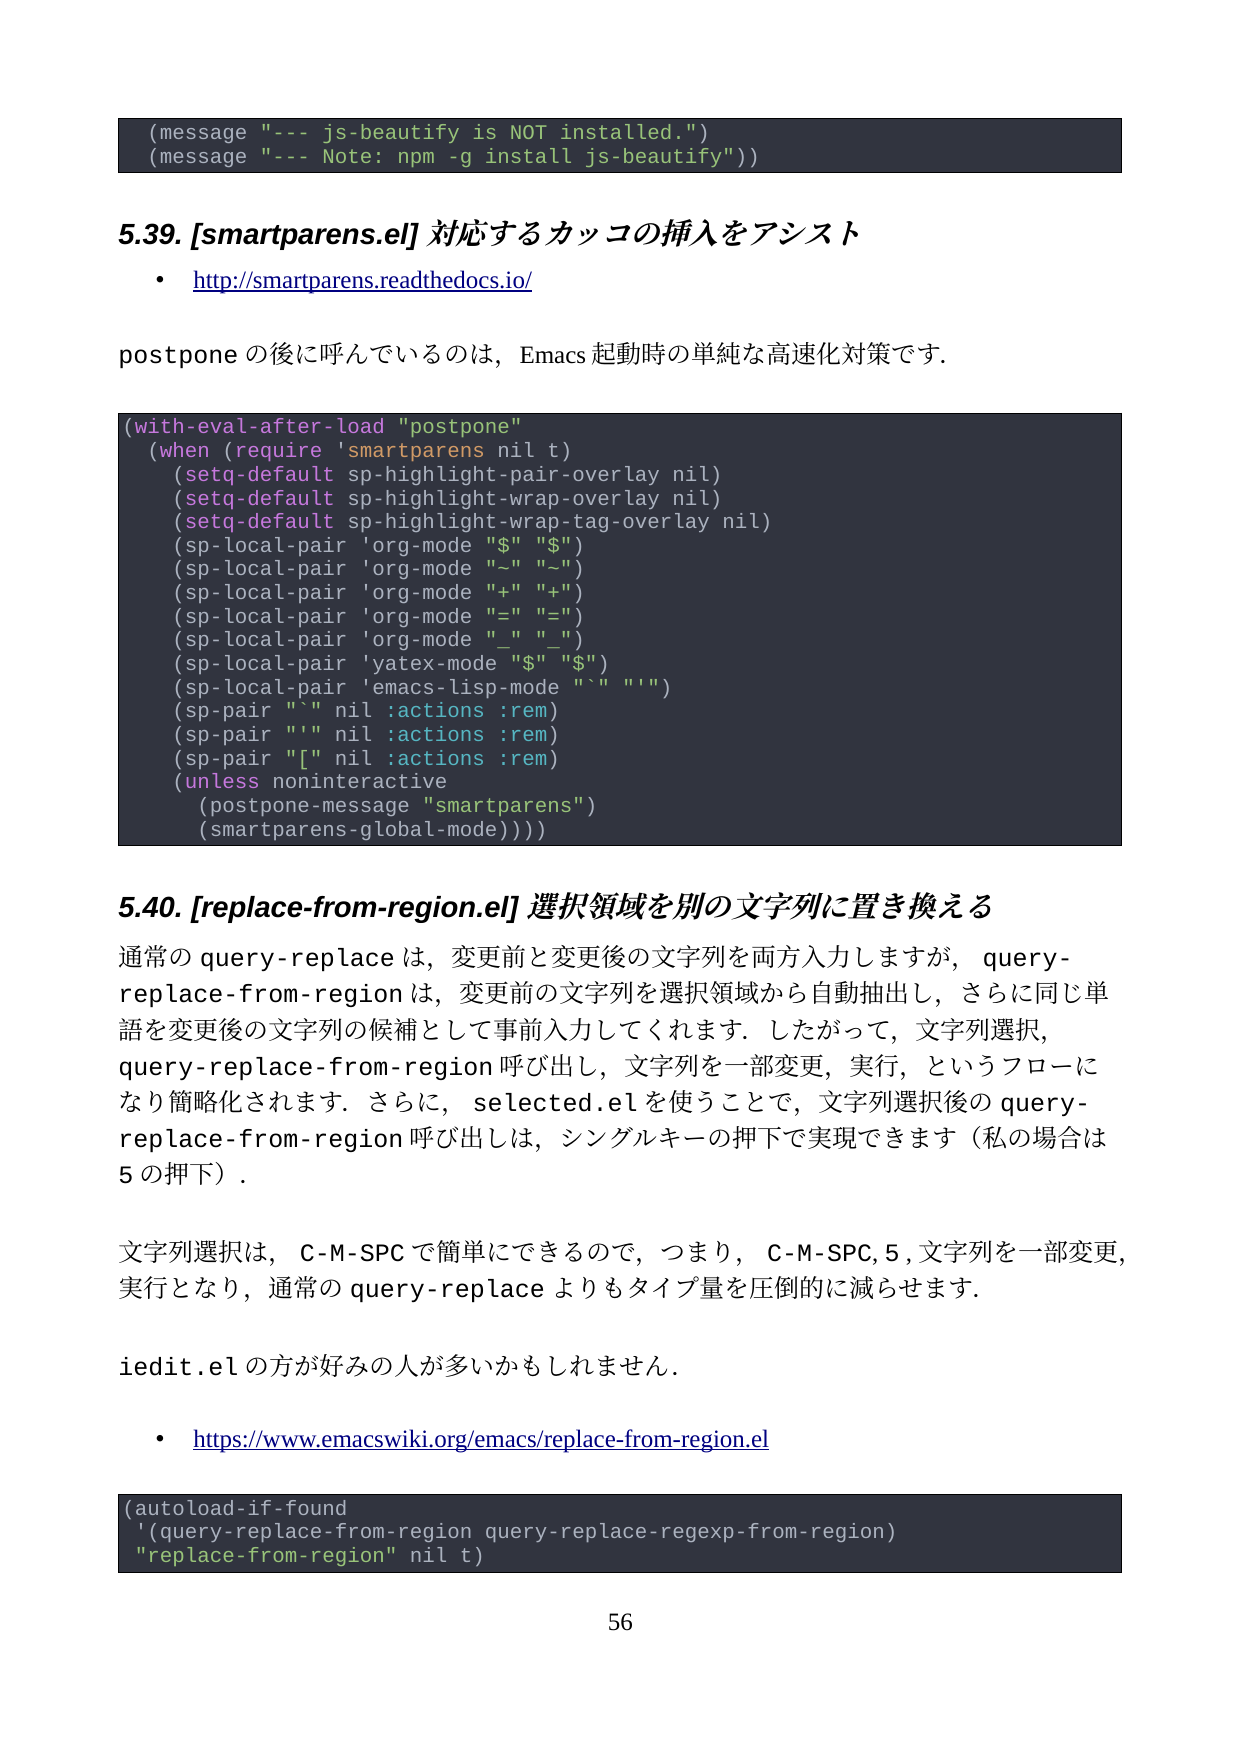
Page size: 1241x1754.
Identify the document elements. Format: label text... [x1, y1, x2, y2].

text (message "--- js-beautify is NOT installed.") [119, 119, 1121, 142]
text (sp-pair "`" nil :actions :rem) [119, 696, 1121, 720]
text (sp-local-pair 'org-mode "=" "=") [119, 602, 1121, 625]
text '(query-replace-from-region query-replace-regexp-from-region) [119, 1517, 1121, 1541]
text iedit.el の方が好みの人が多いかもしれません． [118, 1346, 1122, 1411]
text (setq-default sp-highlight-pair-overlay nil) [119, 460, 1121, 483]
text (sp-local-pair 'emacs-lisp-mode "`" "'") [119, 673, 1121, 696]
text (setq-default sp-highlight-wrap-overlay nil) [119, 483, 1121, 507]
text 文字列選択は， C-M-SPC で簡単にできるので，つまり， C-M-SPC, 5 , 文字列を一部変更，実行となり，通常の query-replace よりもタイプ量を圧倒的に減らせます． [118, 1233, 1122, 1334]
text "replace-from-region" nil t) [119, 1541, 1121, 1572]
list http://smartparens.readthedocs.io/ [156, 265, 1122, 323]
text (sp-local-pair 'org-mode "~" "~") [119, 554, 1121, 578]
text (smartparens-global-mode)))) [119, 814, 1121, 845]
text postpone の後に呼んでいるのは，Emacs起動時の単純な高速化対策です． [118, 335, 1122, 400]
text (sp-local-pair 'org-mode "$" "$") [119, 531, 1121, 554]
text (sp-local-pair 'yatex-mode "$" "$") [119, 649, 1121, 673]
text (sp-local-pair 'org-mode "_" "_") [119, 625, 1121, 649]
subtitle [replace-from-region.el] 選択領域を別の文字列に置き換える [118, 883, 1122, 925]
text (setq-default sp-highlight-wrap-tag-overlay nil) [119, 507, 1121, 531]
text (autoload-if-found [119, 1495, 1121, 1517]
text (message "--- Note: npm -g install js-beautify")) [119, 142, 1121, 172]
text (with-eval-after-load "postpone" [119, 414, 1121, 436]
subtitle [smartparens.el] 対応するカッコの挿入をアシスト [118, 211, 1122, 253]
text (sp-pair "[" nil :actions :rem) [119, 744, 1121, 767]
list https://www.emacswiki.org/emacs/replace-from-region.el [156, 1424, 1122, 1481]
text 通常の query-replace は，変更前と変更後の文字列を両方入力しますが， query-replace-from-region は，変更前の文字列を選択領域から自動抽出し，さらに同じ単語を変更後の文字列の候補として事前入力してくれます．したがって，文字列選択， query-replace-from-region 呼び出し，文字列を一部変更，実行，というフローになり簡略化されます．さらに， selected.el を使うことで，文字列選択後の query-replace-from-region 呼び出しは，シングルキーの押下で実現できます（私の場合は 5 の押下）． [118, 938, 1122, 1220]
text (sp-local-pair 'org-mode "+" "+") [119, 578, 1121, 602]
text (unless noninteractive [119, 767, 1121, 791]
text (postpone-message "smartparens") [119, 791, 1121, 814]
text (when (require 'smartparens nil t) [119, 436, 1121, 460]
text (sp-pair "'" nil :actions :rem) [119, 720, 1121, 744]
